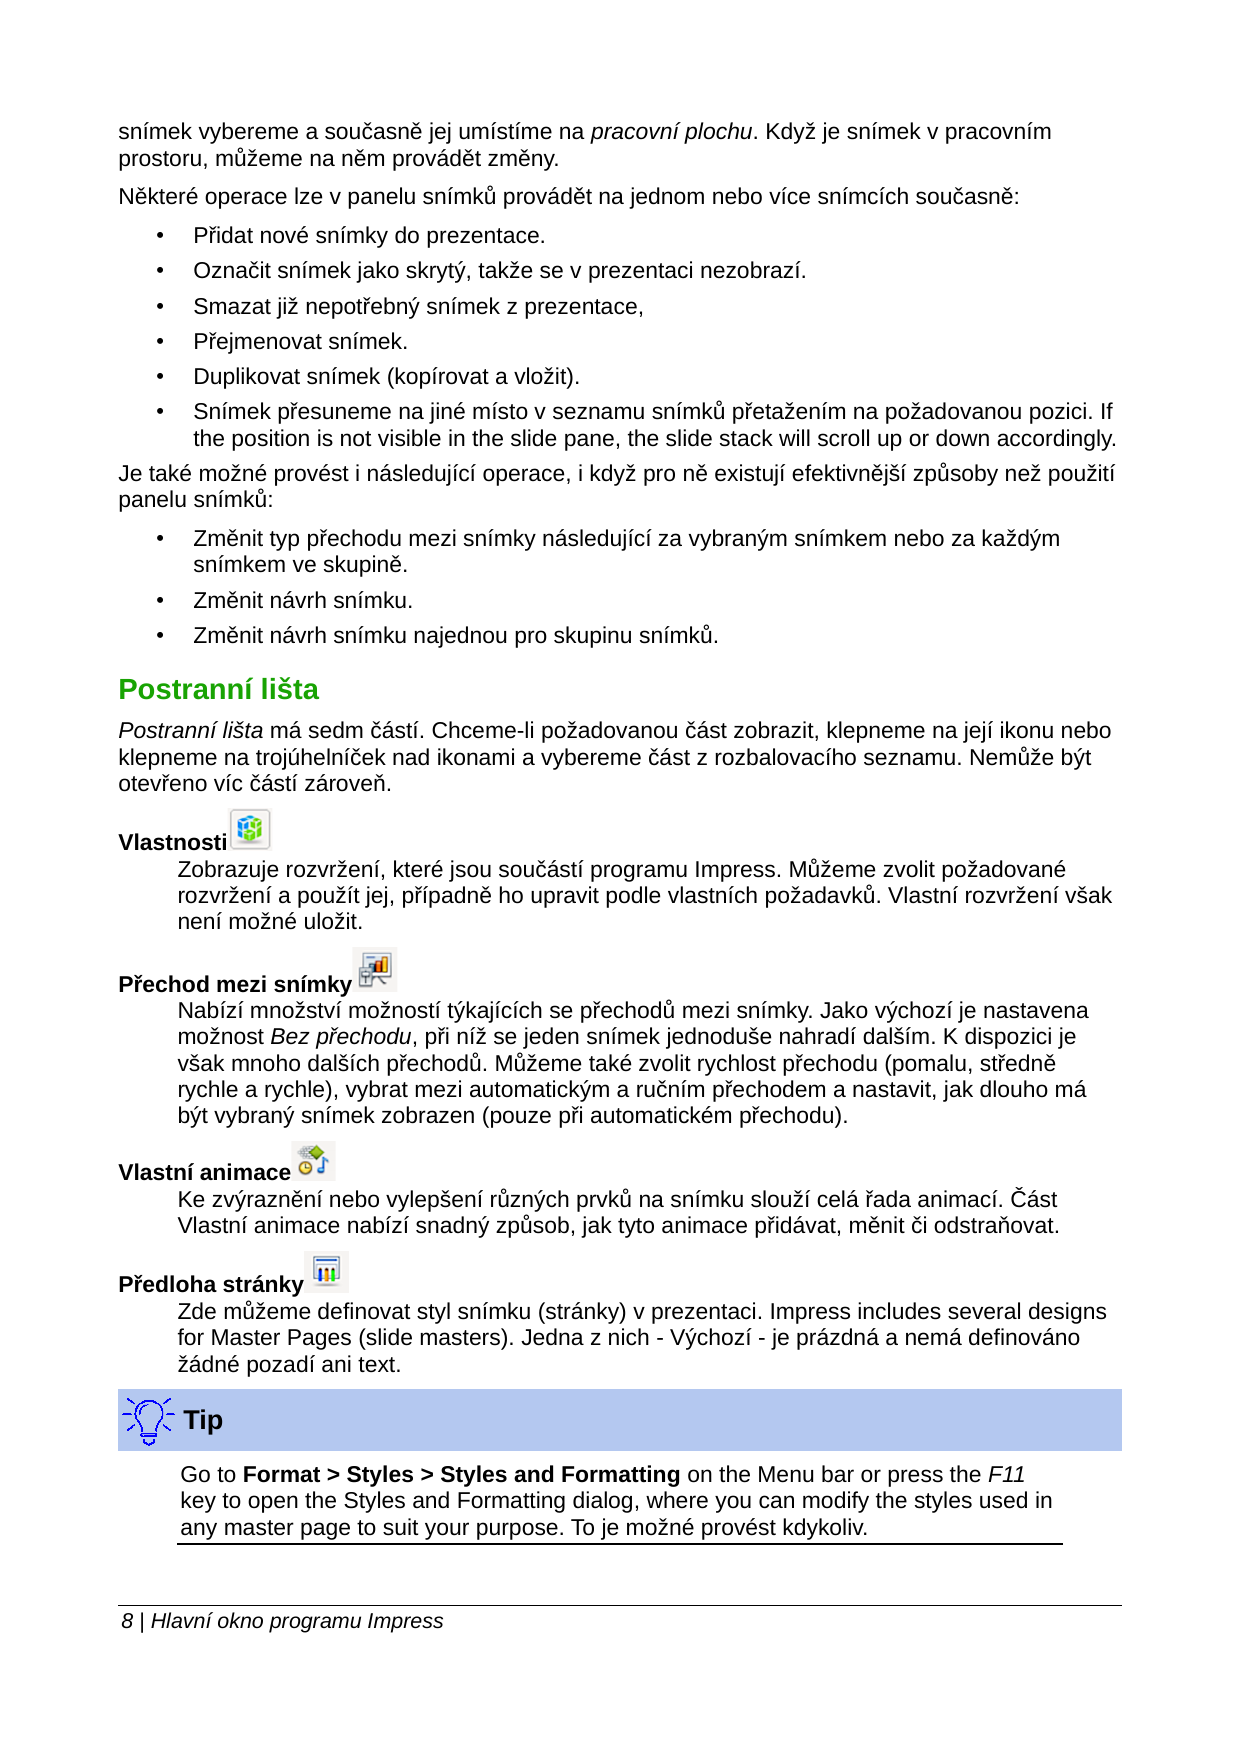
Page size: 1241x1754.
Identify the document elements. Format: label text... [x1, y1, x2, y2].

list Smazat již nepotřebný snímek z prezentace, [156, 293, 1122, 319]
list Změnit typ přechodu mezi snímky následující za vybraným snímkem nebo za každým snímkem ve skupině. [156, 525, 1122, 578]
text Go to Format > Styles > Styles and Formatting on the Menu bar or press the F11 key to open the Styles and Formatting dialog, where you can modify the styles used in any master page to suit your purpose. To je možné provést kdykoliv. [177, 1458, 1063, 1543]
text Vlastnosti [118, 809, 1122, 856]
picture [304, 1251, 349, 1293]
subtitle Postranní lišta [118, 672, 1122, 705]
list Duplikovat snímek (kopírovat a vložit). [156, 363, 1122, 389]
text snímek vybereme a současně jej umístíme na pracovní plochu. Když je snímek v pracovním prostoru, můžeme na něm provádět změny. [118, 118, 1122, 171]
list Přejmenovat snímek. [156, 328, 1122, 354]
picture [352, 947, 398, 992]
text Ke zvýraznění nebo vylepšení různých prvků na snímku slouží celá řada animací. Část Vlastní animace nabízí snadný způsob, jak tyto animace přidávat, měnit či odstraňovat. [177, 1186, 1122, 1238]
list Některé operace lze v panelu snímků provádět na jednom nebo více snímcích současně: [118, 183, 1122, 210]
picture [119, 1390, 179, 1450]
subtitle Tip [118, 1389, 1122, 1451]
picture [291, 1141, 336, 1181]
text Zobrazuje rozvržení, které jsou součástí programu Impress. Můžeme zvolit požadované rozvržení a použít jej, případně ho upravit podle vlastních požadavků. Vlastní rozvržení však není možné uložit. [177, 856, 1122, 934]
list Je také možné provést i následující operace, i když pro ně existují efektivnější způsoby než použití panelu snímků: [118, 460, 1122, 512]
picture [227, 808, 273, 851]
text Vlastní animace [118, 1141, 1122, 1186]
list Označit snímek jako skrytý, takže se v prezentaci nezobrazí. [156, 257, 1122, 284]
text Zde můžeme definovat styl snímku (stránky) v prezentaci. Impress includes several designs for Master Pages (slide masters). Jedna z nich - Výchozí - je prázdná a nemá definováno žádné pozadí ani text. [177, 1298, 1122, 1377]
text Nabízí množství možností týkajících se přechodů mezi snímky. Jako výchozí je nastavena možnost Bez přechodu, při níž se jeden snímek jednoduše nahradí dalším. K dispozici je však mnoho dalších přechodů. Můžeme také zvolit rychlost přechodu (pomalu, středně rychle a rychle), vybrat mezi automatickým a ručním přechodem a nastavit, jak dlouho má být vybraný snímek zobrazen (pouze při automatickém přechodu). [177, 997, 1122, 1129]
list Změnit návrh snímku. [156, 587, 1122, 613]
text Postranní lišta má sedm částí. Chceme-li požadovanou část zobrazit, klepneme na její ikonu nebo klepneme na trojúhelníček nad ikonami a vybereme část z rozbalovacího seznamu. Nemůže být otevřeno víc částí zároveň. [118, 717, 1122, 796]
list Snímek přesuneme na jiné místo v seznamu snímků přetažením na požadovanou pozici. If the position is not visible in the slide pane, the slide stack will scroll up or down accordingly. [156, 398, 1122, 451]
text Přechod mezi snímky [118, 947, 1122, 997]
list Přidat nové snímky do prezentace. [156, 222, 1122, 248]
text Předloha stránky [118, 1251, 1122, 1298]
list Změnit návrh snímku najednou pro skupinu snímků. [156, 622, 1122, 648]
